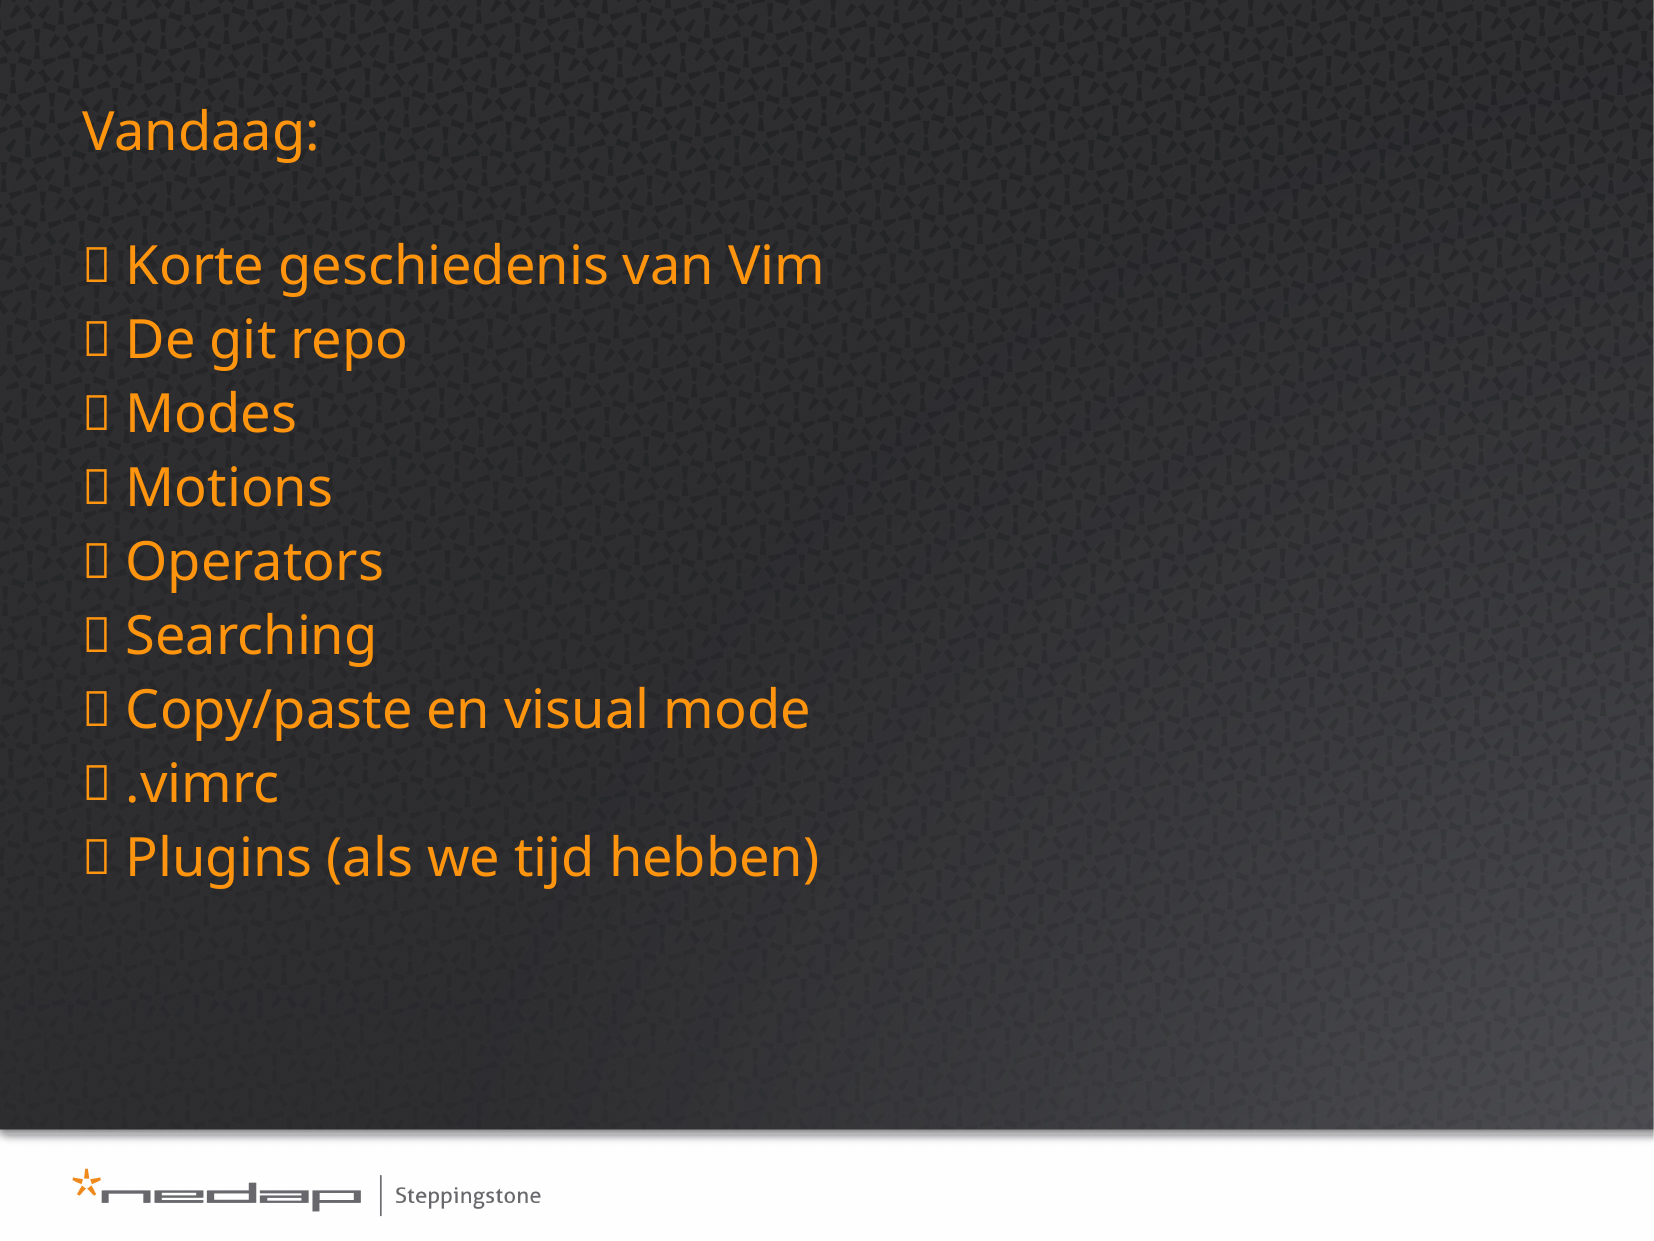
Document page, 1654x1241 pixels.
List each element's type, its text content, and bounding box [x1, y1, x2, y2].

text_box Vandaag: Korte geschiedenis van Vim De git repo Modes Motions Operators Searching Copy/paste en visual mode .vimrc Plugins (als we tijd hebben) [82, 49, 1571, 1010]
picture [0, 0, 1654, 1241]
